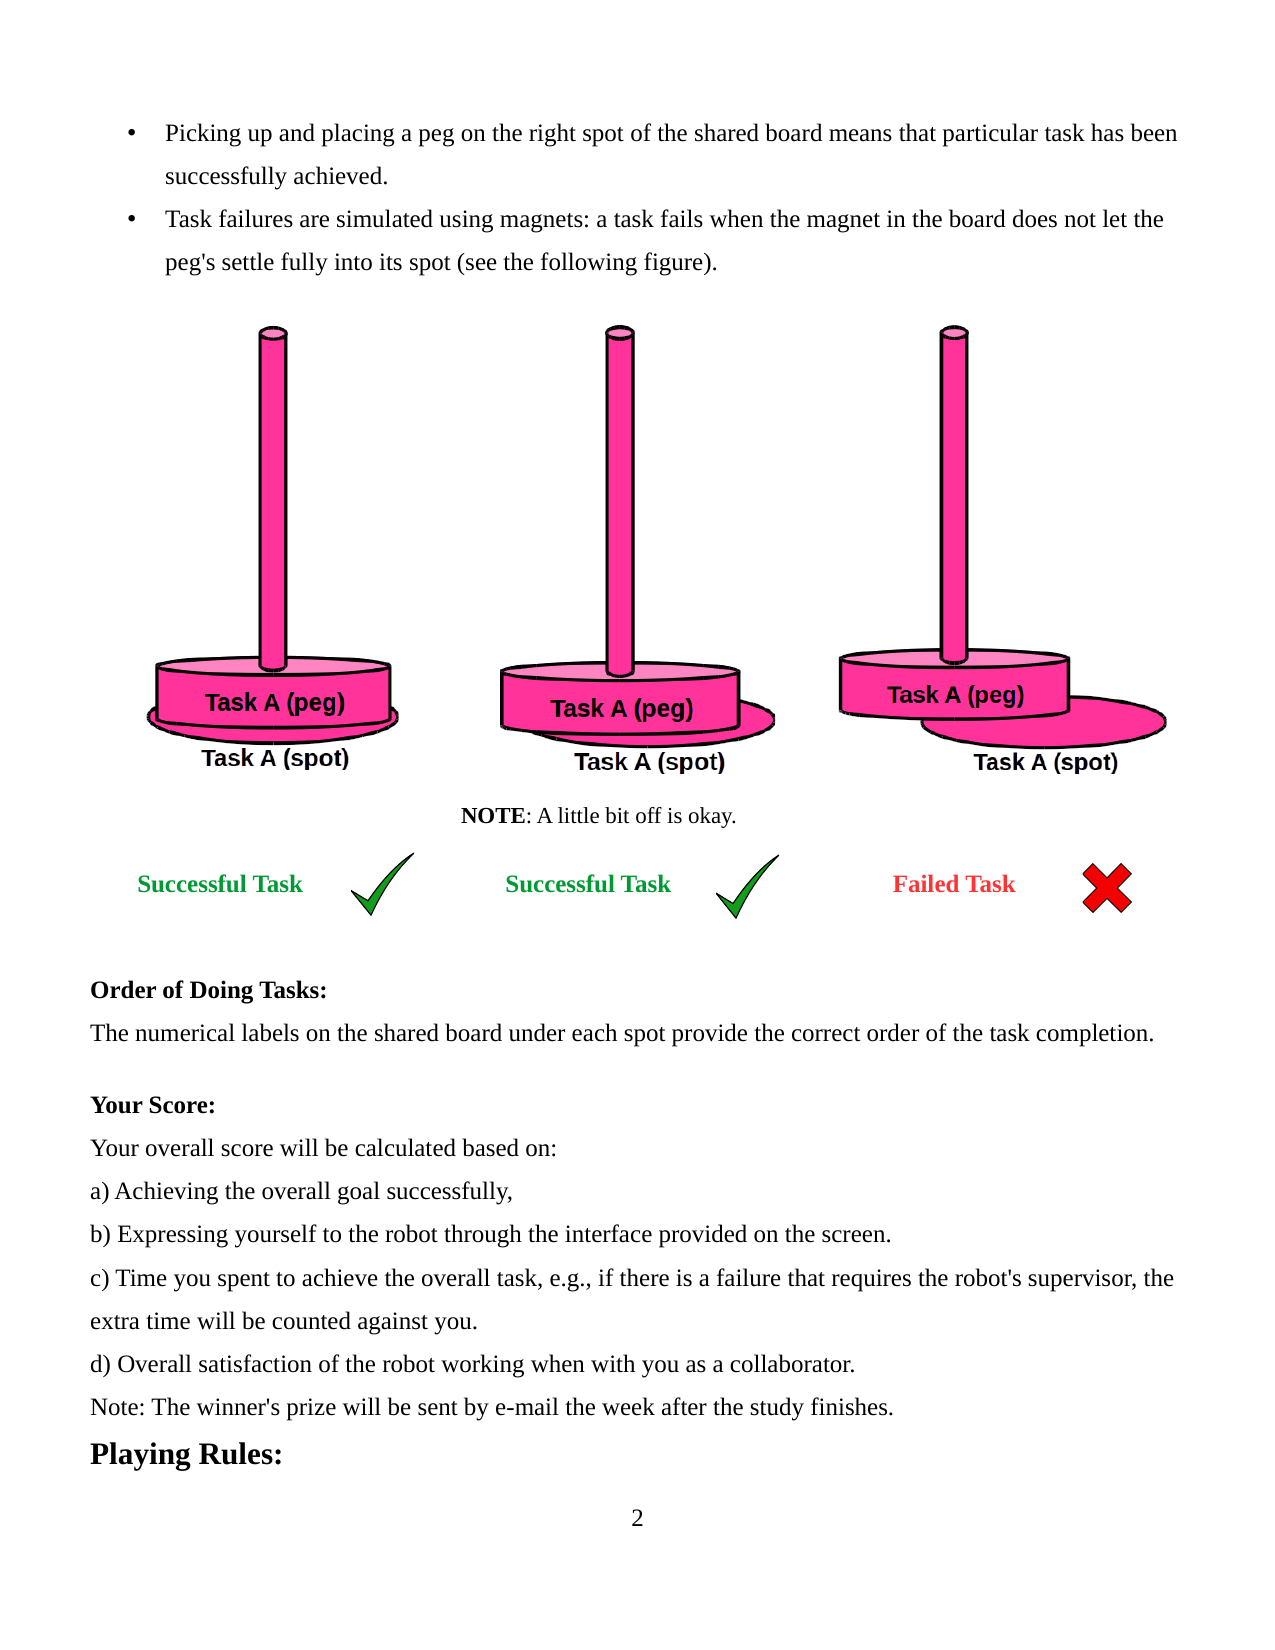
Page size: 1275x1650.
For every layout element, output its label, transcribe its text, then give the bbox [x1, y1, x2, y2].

picture [146, 325, 399, 770]
table_cell Successful Task [90, 853, 455, 932]
text b) Expressing yourself to the robot through the interface provided on the screen. [90, 1219, 1185, 1248]
table_cell Failed Task [820, 834, 1185, 932]
text Your overall score will be calculated based on: [90, 1133, 1185, 1162]
table_header [90, 319, 455, 769]
picture [500, 325, 776, 774]
table_header [820, 774, 1185, 834]
table_header [820, 319, 1185, 773]
picture [838, 325, 1167, 774]
table_header NOTE: A little bit off is okay. [455, 774, 820, 834]
text Order of Doing Tasks: [90, 975, 1185, 1004]
list Task failures are simulated using magnets: a task fails when the magnet in the board does not let the peg's settle fully into its spot (see the following figure). [127, 204, 1185, 276]
text Your Score: [90, 1090, 1185, 1119]
list Picking up and placing a peg on the right spot of the shared board means that particular task has been successfully achieved. [127, 118, 1185, 190]
table_header [455, 319, 820, 773]
text d) Overall satisfaction of the robot working when with you as a collaborator. [90, 1349, 1185, 1378]
picture [715, 854, 780, 919]
text Note: The winner's prize will be sent by e-mail the week after the study finishes. [90, 1392, 1185, 1421]
text c) Time you spent to achieve the overall task, e.g., if there is a failure that requires the robot's supervisor, the extra time will be counted against you. [90, 1263, 1185, 1334]
text The numerical labels on the shared board under each spot provide the correct order of the task completion. [90, 1018, 1185, 1047]
text a) Achieving the overall goal successfully, [90, 1176, 1185, 1205]
text Playing Rules: [90, 1435, 1185, 1471]
picture [350, 852, 415, 916]
table_cell Successful Task [455, 834, 820, 932]
table_cell [90, 834, 455, 852]
table_header [90, 770, 455, 834]
picture [1082, 863, 1132, 913]
